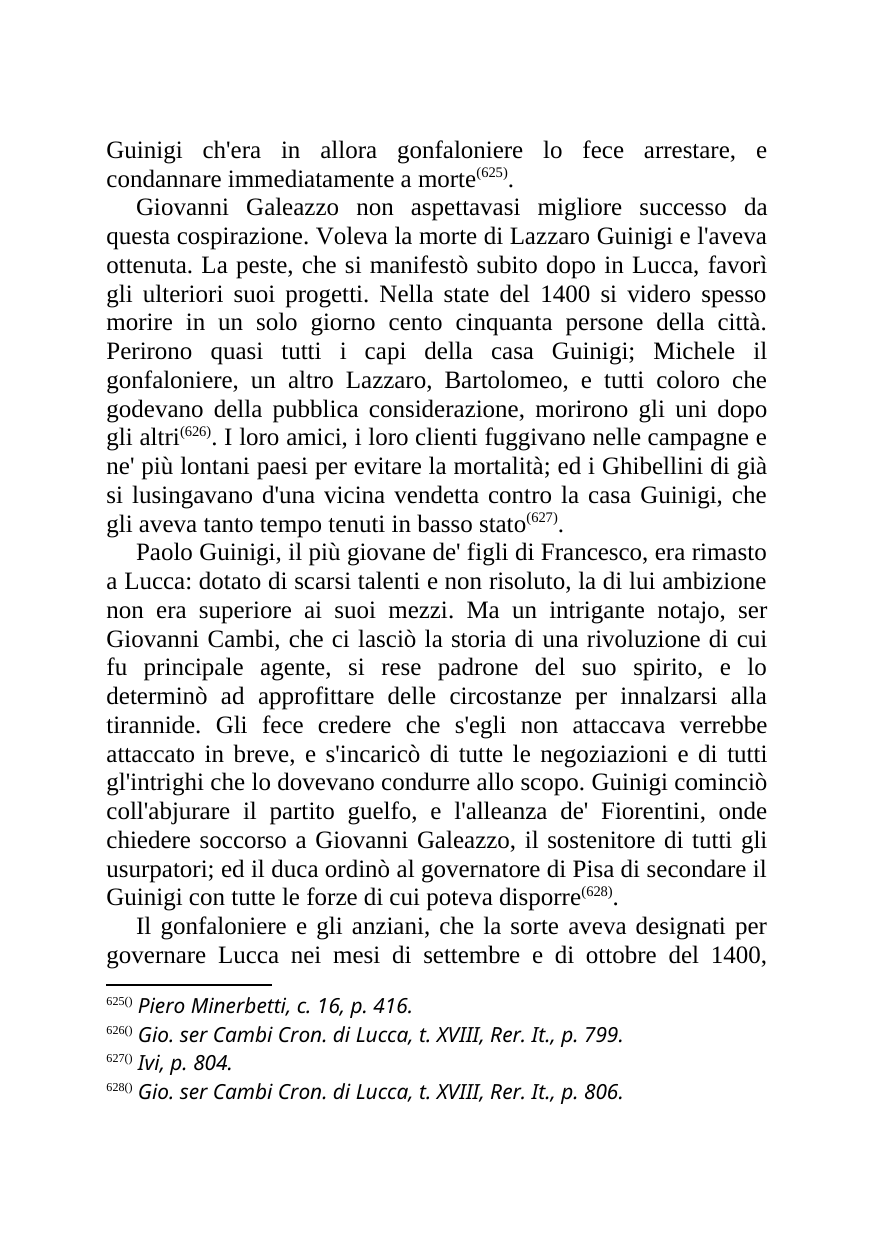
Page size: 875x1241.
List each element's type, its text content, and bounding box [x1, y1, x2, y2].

text Guinigi ch'era in allora gonfaloniere lo fece arrestare, e condannare immediatamente a morte(). [106, 135, 768, 192]
text () Gio. ser Cambi Cron. di Lucca, t. XVIII, Rer. It., p. 799. [106, 1020, 768, 1048]
text Paolo Guinigi, il più giovane de' figli di Francesco, era rimasto a Lucca: dotato di scarsi talenti e non risoluto, la di lui ambizione non era superiore ai suoi mezzi. Ma un intrigante notajo, ser Giovanni Cambi, che ci lasciò la storia di una rivoluzione di cui fu principale agente, si rese padrone del suo spirito, e lo determinò ad approfittare delle circostanze per innalzarsi alla tirannide. Gli fece credere che s'egli non attaccava verrebbe attaccato in breve, e s'incaricò di tutte le negoziazioni e di tutti gl'intrighi che lo dovevano condurre allo scopo. Guinigi cominciò coll'abjurare il partito guelfo, e l'alleanza de' Fiorentini, onde chiedere soccorso a Giovanni Galeazzo, il sostenitore di tutti gli usurpatori; ed il duca ordinò al governatore di Pisa di secondare il Guinigi con tutte le forze di cui poteva disporre(). [106, 537, 768, 911]
text () Gio. ser Cambi Cron. di Lucca, t. XVIII, Rer. It., p. 806. [106, 1077, 768, 1105]
text () Ivi, p. 804. [106, 1048, 768, 1077]
text () Piero Minerbetti, c. 16, p. 416. [106, 991, 768, 1020]
text Il gonfaloniere e gli anziani, che la sorte aveva designati per governare Lucca nei mesi di settembre e di ottobre del 1400, [106, 911, 768, 969]
text Giovanni Galeazzo non aspettavasi migliore successo da questa cospirazione. Voleva la morte di Lazzaro Guinigi e l'aveva ottenuta. La peste, che si manifestò subito dopo in Lucca, favorì gli ulteriori suoi progetti. Nella state del 1400 si videro spesso morire in un solo giorno cento cinquanta persone della città. Perirono quasi tutti i capi della casa Guinigi; Michele il gonfaloniere, un altro Lazzaro, Bartolomeo, e tutti coloro che godevano della pubblica considerazione, morirono gli uni dopo gli altri(). I loro amici, i loro clienti fuggivano nelle campagne e ne' più lontani paesi per evitare la mortalità; ed i Ghibellini di già si lusingavano d'una vicina vendetta contro la casa Guinigi, che gli aveva tanto tempo tenuti in basso stato(). [106, 192, 768, 537]
